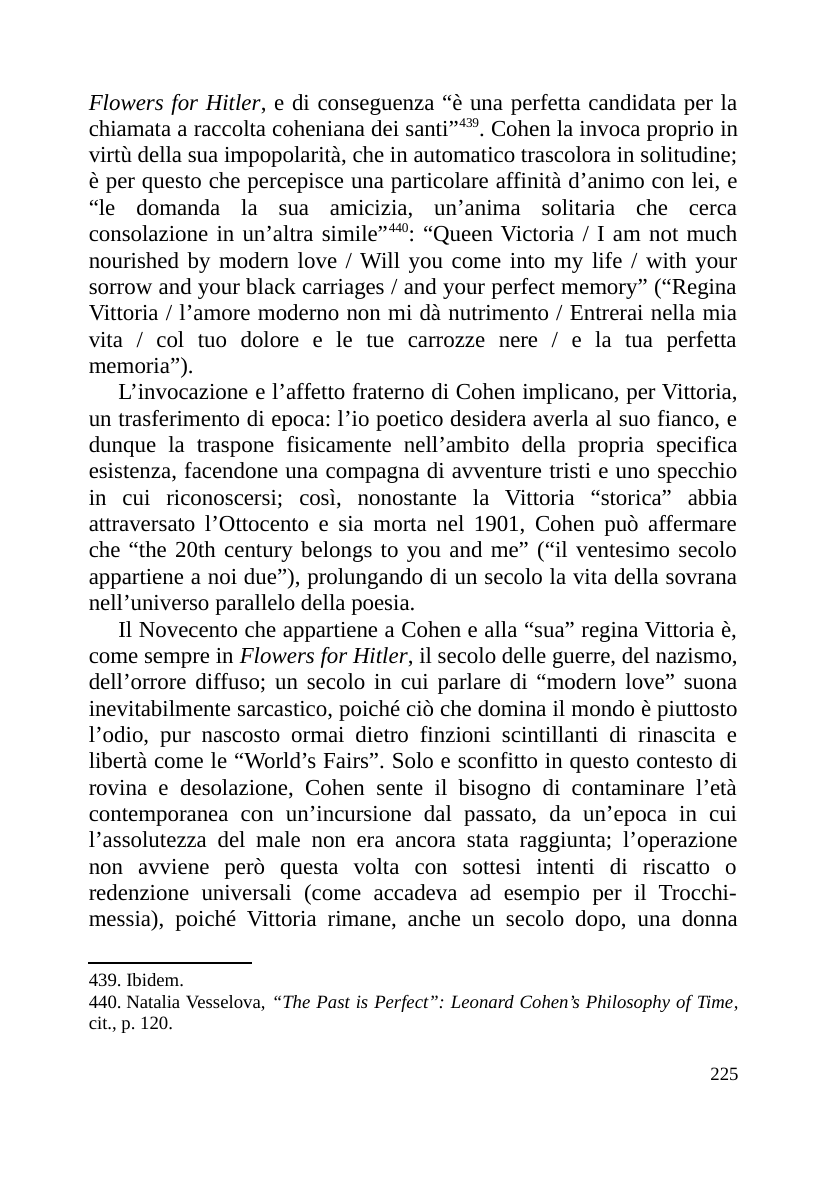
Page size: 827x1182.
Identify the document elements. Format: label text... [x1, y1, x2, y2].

text Natalia Vesselova, “The Past is Perfect”: Leonard Cohen’s Philosophy of Time, cit., p. 120. [88, 991, 738, 1034]
text Il Novecento che appartiene a Cohen e alla “sua” regina Vittoria è, come sempre in Flowers for Hitler, il secolo delle guerre, del nazismo, dell’orrore diffuso; un secolo in cui parlare di “modern love” suona inevitabilmente sarcastico, poiché ciò che domina il mondo è piuttosto l’odio, pur nascosto ormai dietro finzioni scintillanti di rinascita e libertà come le “World’s Fairs”. Solo e sconfitto in questo contesto di rovina e desolazione, Cohen sente il bisogno di contaminare l’età contemporanea con un’incursione dal passato, da un’epoca in cui l’assolutezza del male non era ancora stata raggiunta; l’operazione non avviene però questa volta con sottesi intenti di riscatto o redenzione universali (come accadeva ad esempio per il Trocchi-messia), poiché Vittoria rimane, anche un secolo dopo, una donna [88, 616, 738, 932]
text L’invocazione e l’affetto fraterno di Cohen implicano, per Vittoria, un trasferimento di epoca: l’io poetico desidera averla al suo fianco, e dunque la traspone fisicamente nell’ambito della propria specifica esistenza, facendone una compagna di avventure tristi e uno specchio in cui riconoscersi; così, nonostante la Vittoria “storica” abbia attraversato l’Ottocento e sia morta nel 1901, Cohen può affermare che “the 20th century belongs to you and me” (“il ventesimo secolo appartiene a noi due”), prolungando di un secolo la vita della sovrana nell’universo parallelo della poesia. [88, 378, 738, 616]
text Ibidem. [88, 969, 738, 991]
text Flowers for Hitler, e di conseguenza “è una perfetta candidata per la chiamata a raccolta coheniana dei santi”. Cohen la invoca proprio in virtù della sua impopolarità, che in automatico trascolora in solitudine; è per questo che percepisce una particolare affinità d’animo con lei, e “le domanda la sua amicizia, un’anima solitaria che cerca consolazione in un’altra simile”: “Queen Victoria / I am not much nourished by modern love / Will you come into my life / with your sorrow and your black carriages / and your perfect memory” (“Regina Vittoria / l’amore moderno non mi dà nutrimento / Entrerai nella mia vita / col tuo dolore e le tue carrozze nere / e la tua perfetta memoria”). [88, 88, 738, 378]
